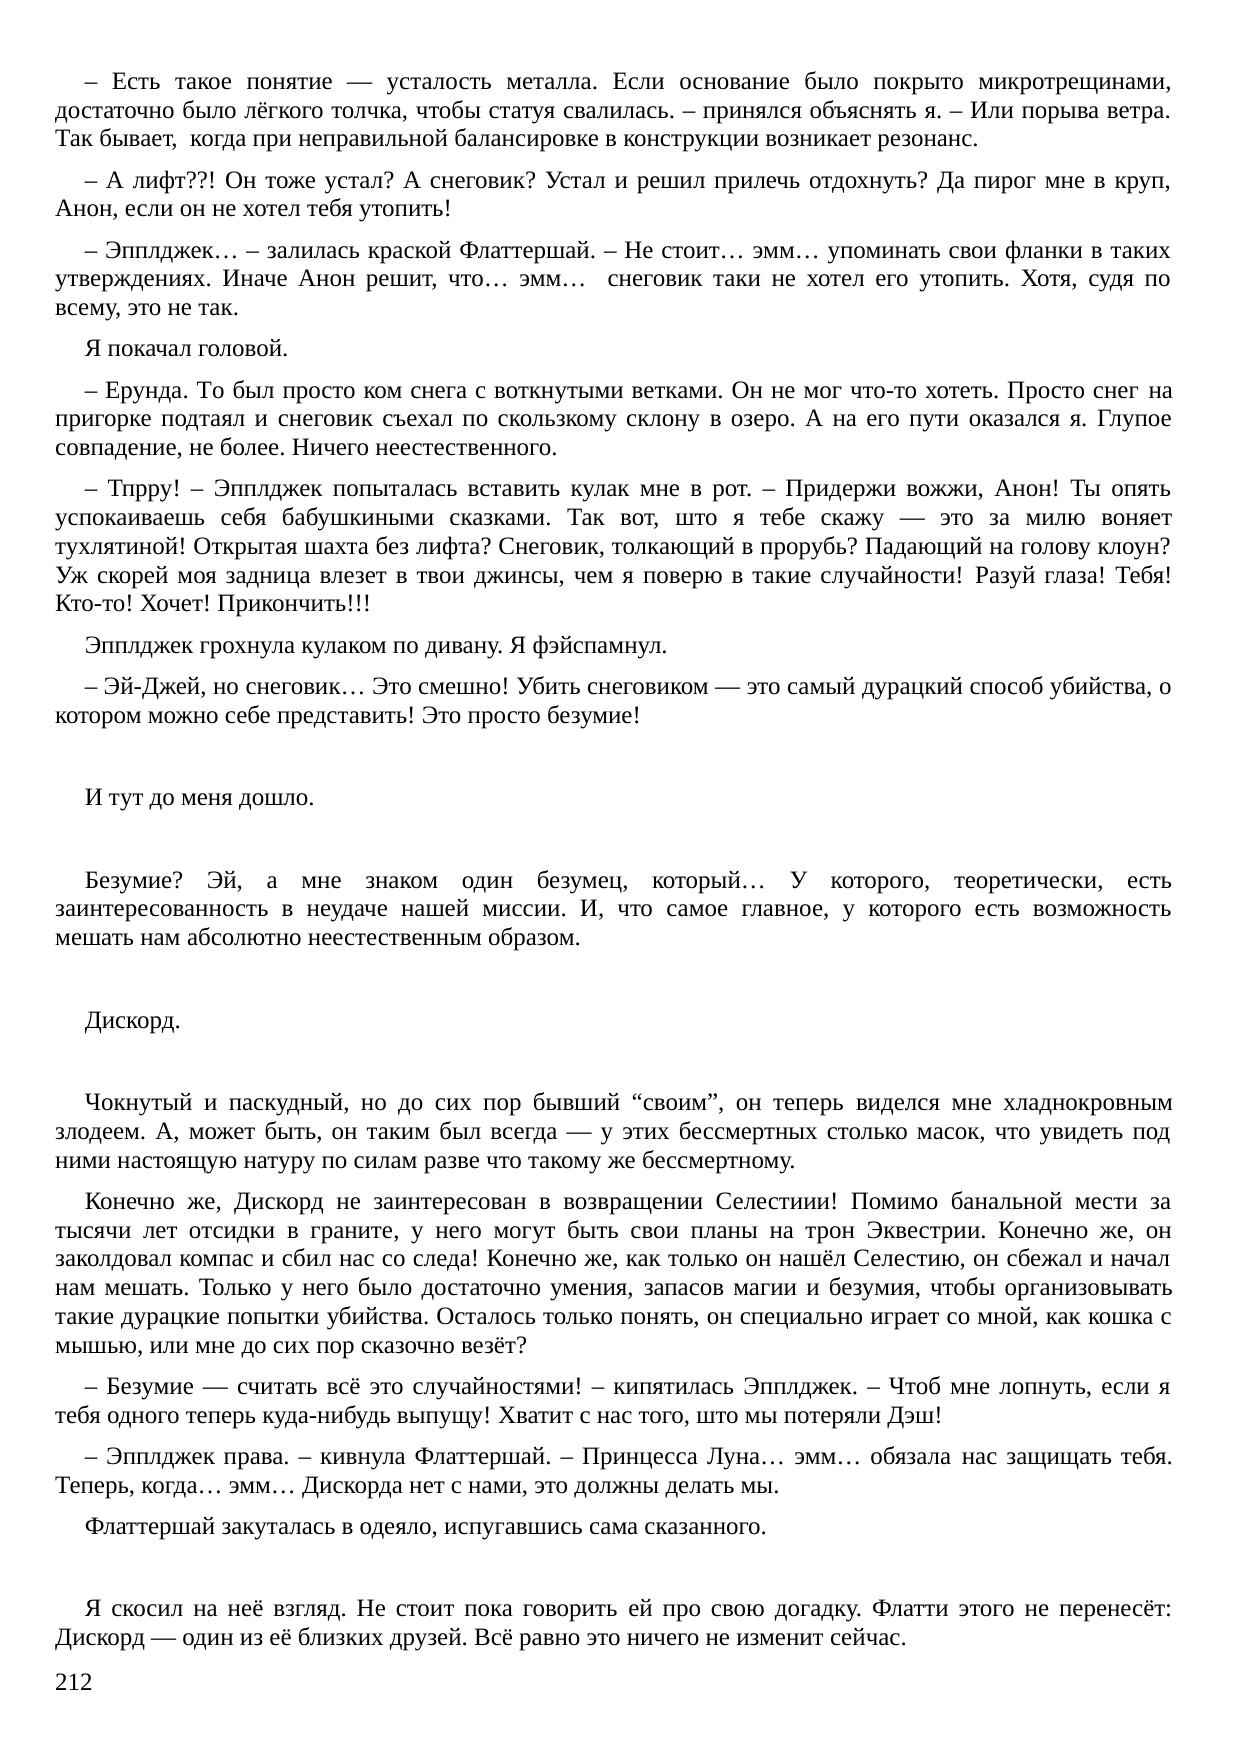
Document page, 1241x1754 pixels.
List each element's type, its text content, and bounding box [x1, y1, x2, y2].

text Конечно же, Дискорд не заинтересован в возвращении Селестиии! Помимо банальной мести за тысячи лет отсидки в граните, у него могут быть свои планы на трон Эквестрии. Конечно же, он заколдовал компас и сбил нас со следа! Конечно же, как только он нашёл Селестию, он сбежал и начал нам мешать. Только у него было достаточно умения, запасов магии и безумия, чтобы организовывать такие дурацкие попытки убийства. Осталось только понять, он специально играет со мной, как кошка с мышью, или мне до сих пор сказочно везёт? [55, 1186, 1173, 1358]
text – Эпплджек… – залилась краской Флаттершай. – Не стоит… эмм… упоминать свои фланки в таких утверждениях. Иначе Анон решит, что… эмм… снеговик таки не хотел его утопить. Хотя, судя по всему, это не так. [55, 235, 1173, 321]
text И тут до меня дошло. [55, 782, 1173, 811]
text – Есть такое понятие — усталость металла. Если основание было покрыто микротрещинами, достаточно было лёгкого толчка, чтобы статуя свалилась. – принялся объяснять я. – Или порыва ветра. Так бывает, когда при неправильной балансировке в конструкции возникает резонанс. [55, 66, 1173, 152]
text Эпплджек грохнула кулаком по дивану. Я фэйспамнул. [55, 630, 1173, 658]
text – Ерунда. То был просто ком снега с воткнутыми ветками. Он не мог что-то хотеть. Просто снег на пригорке подтаял и снеговик съехал по скользкому склону в озеро. А на его пути оказался я. Глупое совпадение, не более. Ничего неестественного. [55, 375, 1173, 461]
text Я скосил на неё взгляд. Не стоит пока говорить ей про свою догадку. Флатти этого не перенесёт: Дискорд — один из её близких друзей. Всё равно это ничего не изменит сейчас. [55, 1593, 1173, 1651]
text Дискорд. [55, 1005, 1173, 1033]
text – А лифт??! Он тоже устал? А снеговик? Устал и решил прилечь отдохнуть? Да пирог мне в круп, Анон, если он не хотел тебя утопить! [55, 165, 1173, 222]
text Флаттершай закуталась в одеяло, испугавшись сама сказанного. [55, 1511, 1173, 1540]
text – Тпрру! – Эпплджек попыталась вставить кулак мне в рот. – Придержи вожжи, Анон! Ты опять успокаиваешь себя бабушкиными сказками. Так вот, што я тебе скажу — это за милю воняет тухлятиной! Открытая шахта без лифта? Снеговик, толкающий в прорубь? Падающий на голову клоун? Уж скорей моя задница влезет в твои джинсы, чем я поверю в такие случайности! Разуй глаза! Тебя! Кто-то! Хочет! Прикончить!!! [55, 473, 1173, 617]
text Я покачал головой. [55, 333, 1173, 362]
text – Безумие — считать всё это случайностями! – кипятилась Эпплджек. – Чтоб мне лопнуть, если я тебя одного теперь куда-нибудь выпущу! Хватит с нас того, што мы потеряли Дэш! [55, 1371, 1173, 1428]
text – Эй-Джей, но снеговик… Это смешно! Убить снеговиком — это самый дурацкий способ убийства, о котором можно себе представить! Это просто безумие! [55, 671, 1173, 728]
text Безумие? Эй, а мне знаком один безумец, который… У которого, теоретически, есть заинтересованность в неудаче нашей миссии. И, что самое главное, у которого есть возможность мешать нам абсолютно неестественным образом. [55, 865, 1173, 951]
text Чокнутый и паскудный, но до сих пор бывший “своим”, он теперь виделся мне хладнокровным злодеем. А, может быть, он таким был всегда — у этих бессмертных столько масок, что увидеть под ними настоящую натуру по силам разве что такому же бессмертному. [55, 1087, 1173, 1173]
text – Эпплджек права. – кивнула Флаттершай. – Принцесса Луна… эмм… обязала нас защищать тебя. Теперь, когда… эмм… Дискорда нет с нами, это должны делать мы. [55, 1441, 1173, 1498]
